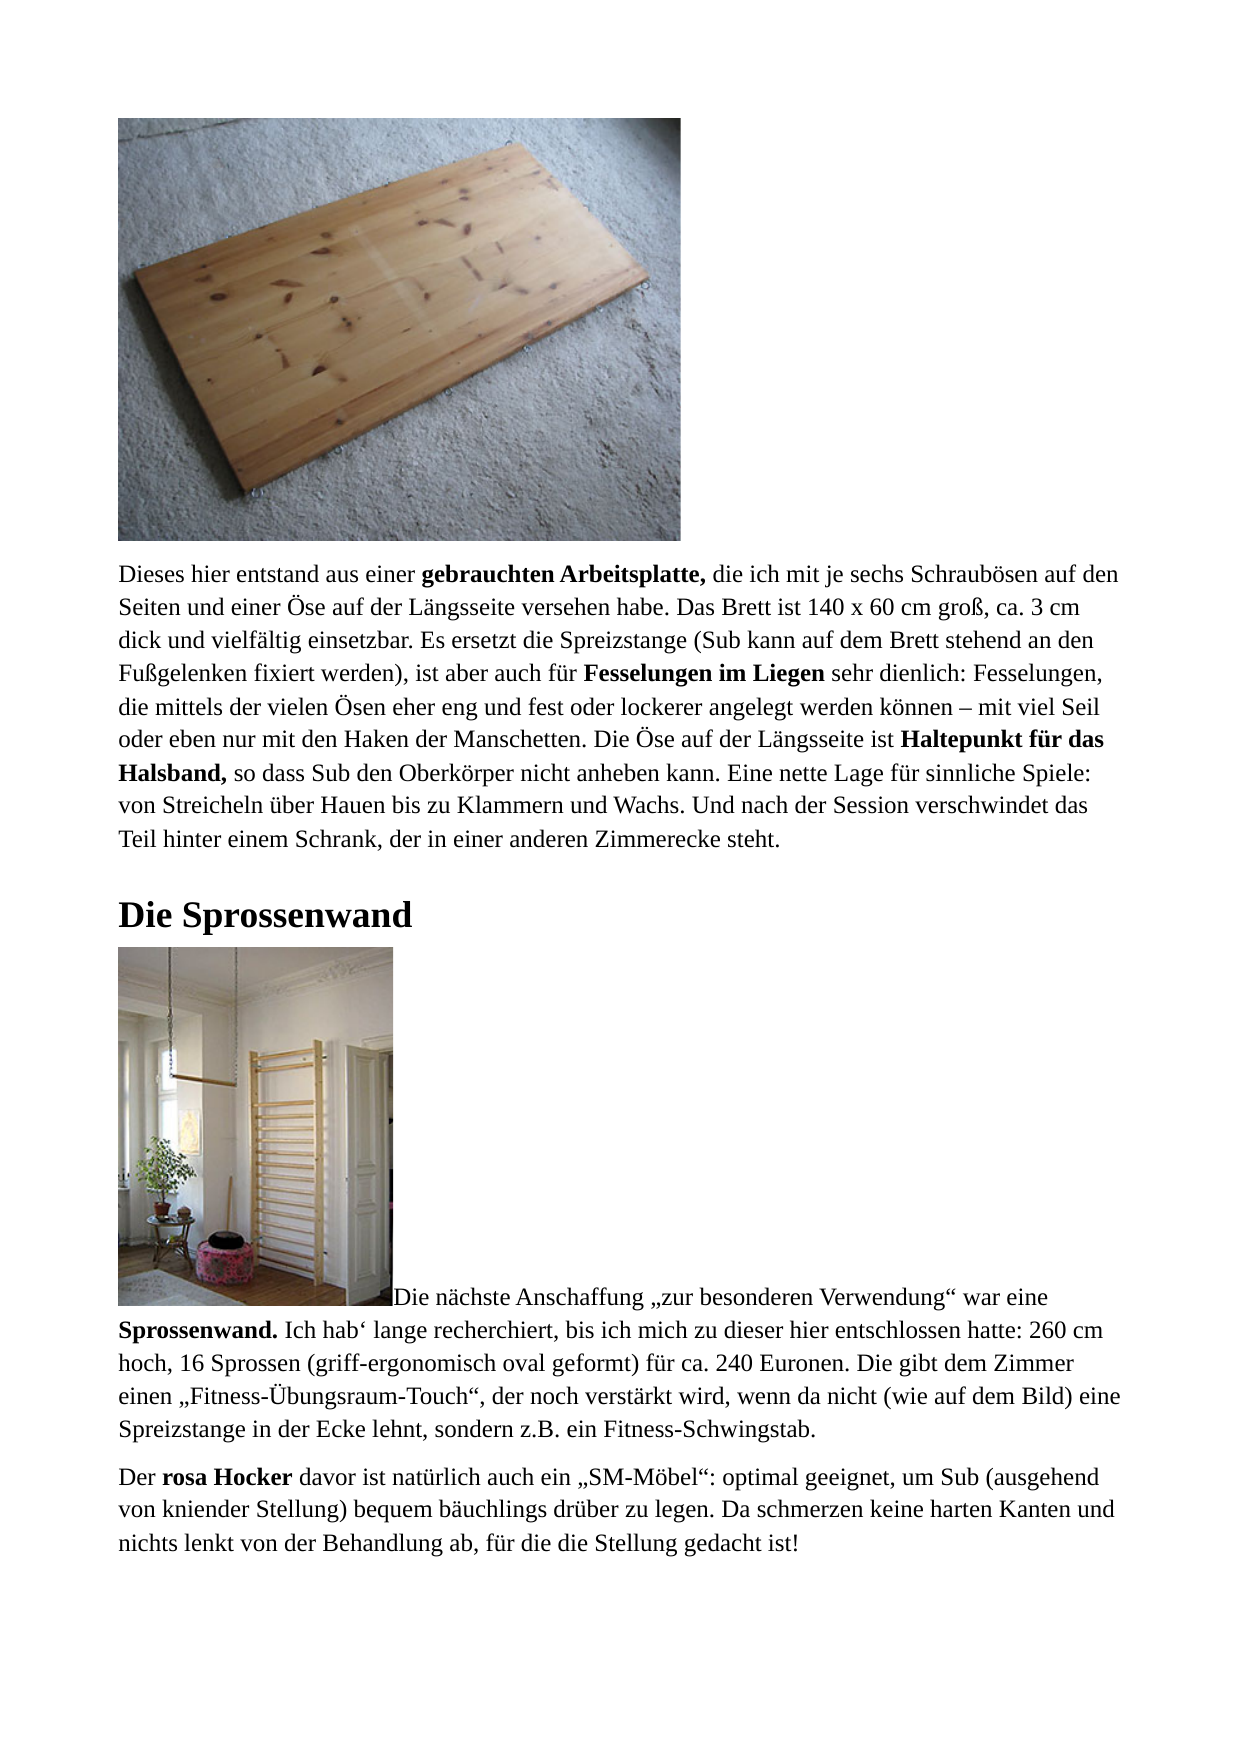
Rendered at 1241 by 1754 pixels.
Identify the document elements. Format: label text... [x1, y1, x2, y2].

picture [118, 118, 681, 541]
text Der rosa Hocker davor ist natürlich auch ein „SM-Möbel“: optimal geeignet, um Sub (ausgehend von kniender Stellung) bequem bäuchlings drüber zu legen. Da schmerzen keine harten Kanten und nichts lenkt von der Behandlung ab, für die die Stellung gedacht ist! [118, 1462, 1122, 1556]
subtitle Die Sprossenwand [118, 892, 1122, 935]
text Die nächste Anschaffung „zur besonderen Verwendung“ war eine Sprossenwand. Ich hab‘ lange recherchiert, bis ich mich zu dieser hier entschlossen hatte: 260 cm hoch, 16 Sprossen (griff-ergonomisch oval geformt) für ca. 240 Euronen. Die gibt dem Zimmer einen „Fitness-Übungsraum-Touch“, der noch verstärkt wird, wenn da nicht (wie auf dem Bild) eine Spreizstange in der Ecke lehnt, sondern z.B. ein Fitness-Schwingstab. [118, 1306, 1122, 1443]
text Dieses hier entstand aus einer gebrauchten Arbeitsplatte, die ich mit je sechs Schraubösen auf den Seiten und einer Öse auf der Längsseite versehen habe. Das Brett ist 140 x 60 cm groß, ca. 3 cm dick und vielfältig einsetzbar. Es ersetzt die Spreizstange (Sub kann auf dem Brett stehend an den Fußgelenken fixiert werden), ist aber auch für Fesselungen im Liegen sehr dienlich: Fesselungen, die mittels der vielen Ösen eher eng und fest oder lockerer angelegt werden können – mit viel Seil oder eben nur mit den Haken der Manschetten. Die Öse auf der Längsseite ist Haltepunkt für das Halsband, so dass Sub den Oberkörper nicht anheben kann. Eine nette Lage für sinnliche Spiele: von Streicheln über Hauen bis zu Klammern und Wachs. Und nach der Session verschwindet das Teil hinter einem Schrank, der in einer anderen Zimmerecke steht. [118, 559, 1122, 852]
picture [118, 947, 394, 1306]
